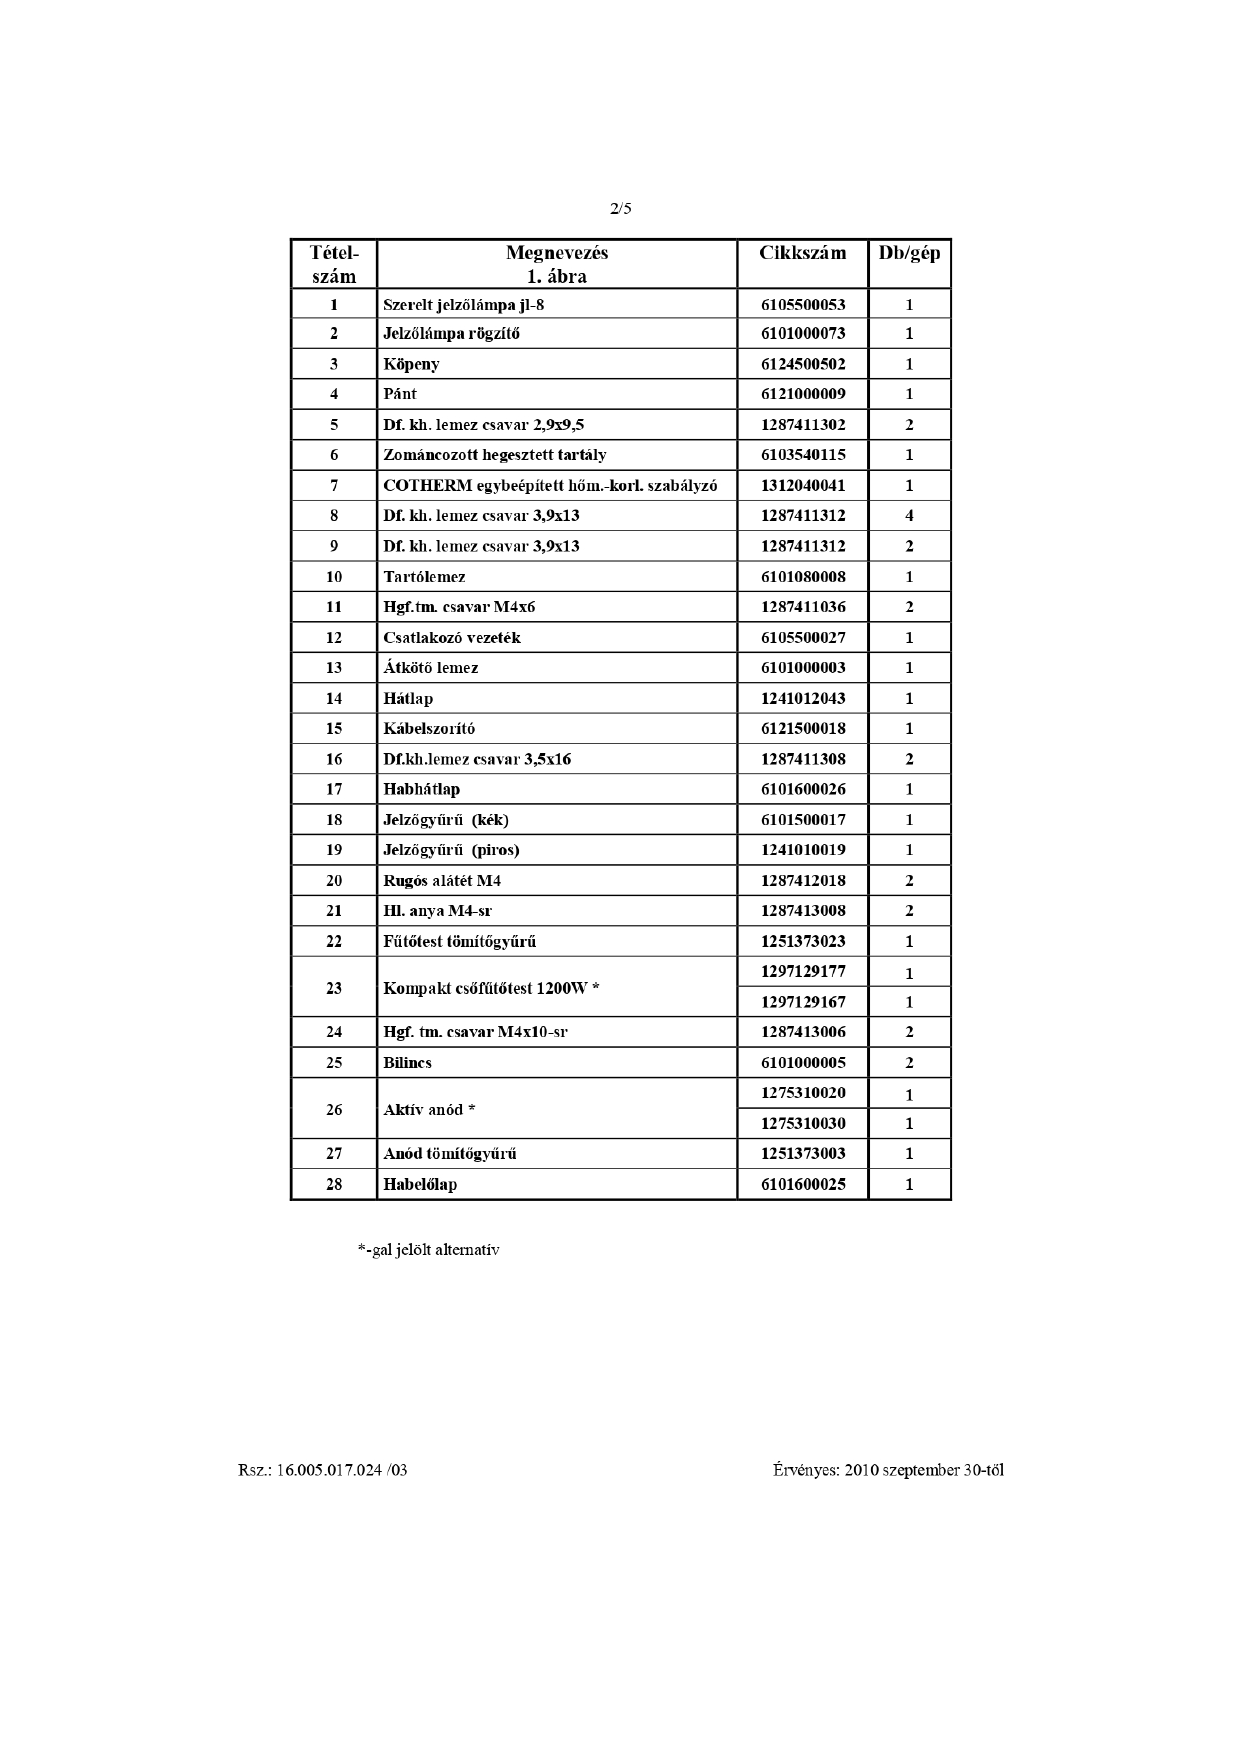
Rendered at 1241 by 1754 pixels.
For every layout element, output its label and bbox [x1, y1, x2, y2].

picture [118, 118, 1123, 1539]
